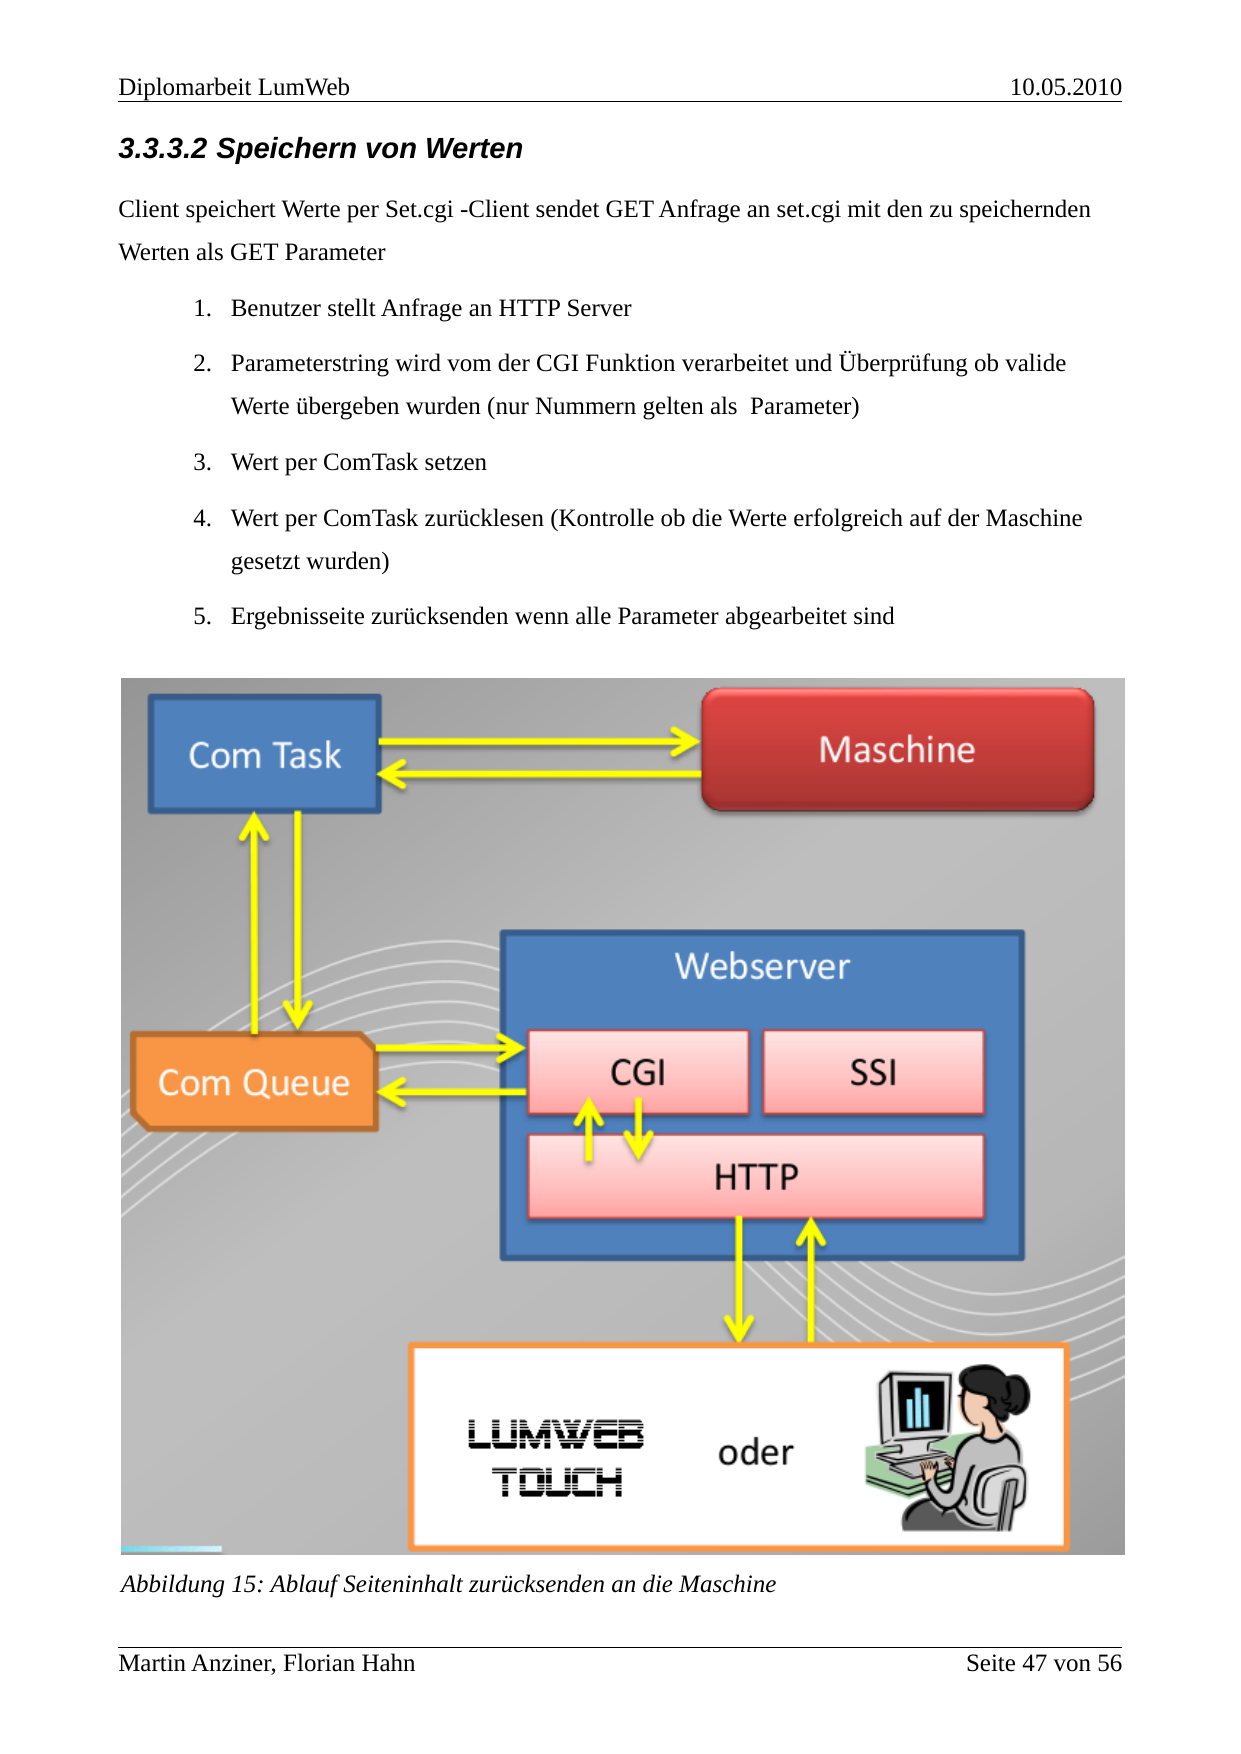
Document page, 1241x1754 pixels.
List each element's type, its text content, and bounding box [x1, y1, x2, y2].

list Parameterstring wird vom der CGI Funktion verarbeitet und Überprüfung ob valide Werte übergeben wurden (nur Nummern gelten als Parameter) [193, 348, 1122, 420]
text Abbildung 15: Ablauf Seiteninhalt zurücksenden an die Maschine [121, 1555, 1124, 1597]
subtitle Speichern von Werten [118, 131, 1122, 165]
text Client speichert Werte per Set.cgi -Client sendet GET Anfrage an set.cgi mit den zu speichernden Werten als GET Parameter [118, 194, 1122, 266]
list Benutzer stellt Anfrage an HTTP Server [193, 293, 1122, 321]
list Wert per ComTask setzen [193, 447, 1122, 476]
list Ergebnisseite zurücksenden wenn alle Parameter abgearbeitet sind [193, 601, 1122, 630]
list Wert per ComTask zurücklesen (Kontrolle ob die Werte erfolgreich auf der Maschine gesetzt wurden) [193, 503, 1122, 574]
picture [121, 678, 1125, 1555]
